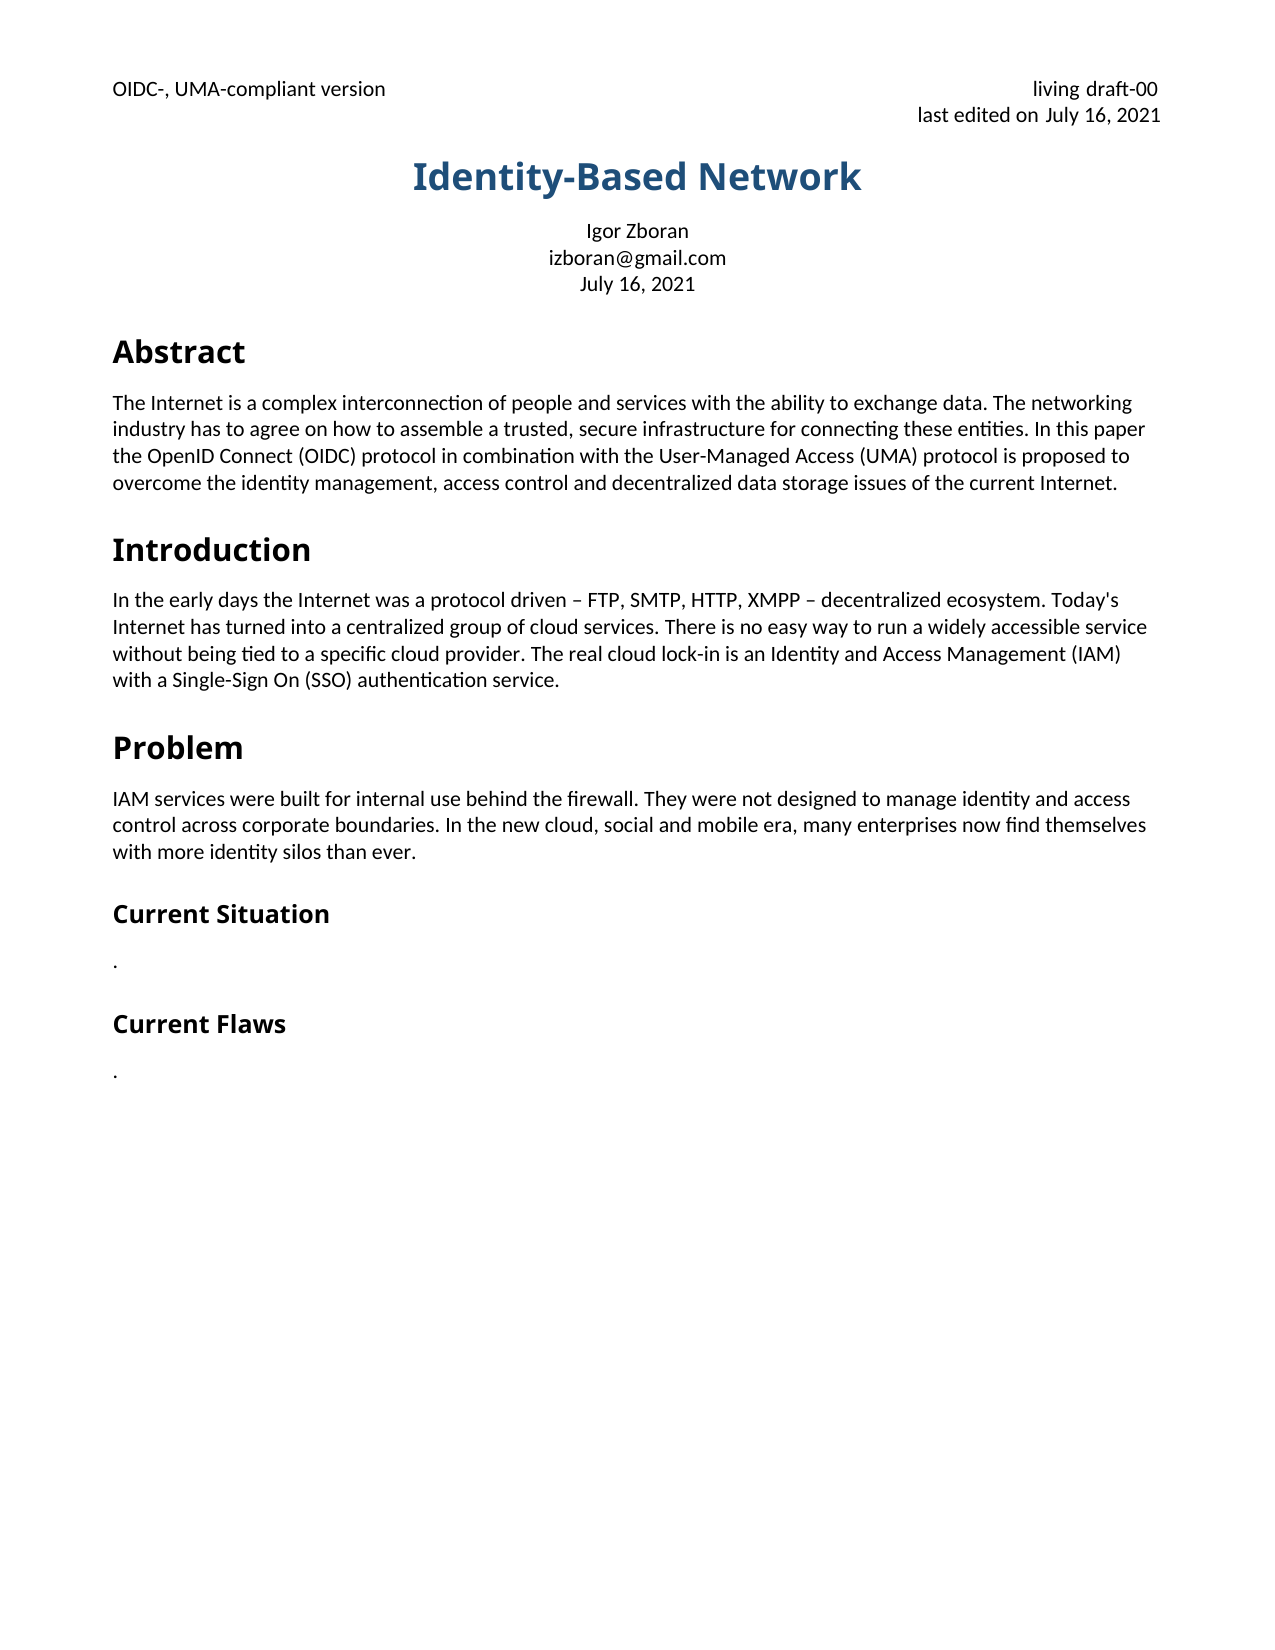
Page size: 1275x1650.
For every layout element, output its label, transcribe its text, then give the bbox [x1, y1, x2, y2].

text Igor Zboran [112, 217, 1162, 244]
text Introduction [112, 528, 1162, 570]
text Problem [112, 726, 1162, 768]
text Identity-Based Network [112, 150, 1162, 201]
text The Internet is a complex interconnection of people and services with the ability to exchange data. The networking industry has to agree on how to assemble a trusted, secure infrastructure for connecting these entities. In this paper the OpenID Connect (OIDC) protocol in combination with the User-Managed Access (UMA) protocol is proposed to overcome the identity management, access control and decentralized data storage issues of the current Internet. [112, 389, 1162, 495]
text Current Flaws [112, 1007, 1162, 1041]
text Current Situation [112, 897, 1162, 931]
text In the early days the Internet was a protocol driven – FTP, SMTP, HTTP, XMPP – decentralized ecosystem. Today's Internet has turned into a centralized group of cloud services. There is no easy way to run a widely accessible service without being tied to a specific cloud provider. The real cloud lock-in is an Identity and Access Management (IAM) with a Single-Sign On (SSO) authentication service. [112, 587, 1162, 693]
text . [112, 1057, 1162, 1084]
text izboran@gmail.com [112, 244, 1162, 271]
text . [112, 947, 1162, 974]
text IAM services were built for internal use behind the firewall. They were not designed to manage identity and access control across corporate boundaries. In the new cloud, social and mobile era, many enterprises now find themselves with more identity silos than ever. [112, 785, 1162, 865]
text Abstract [112, 330, 1162, 372]
text July 16, 2021 [112, 271, 1162, 297]
